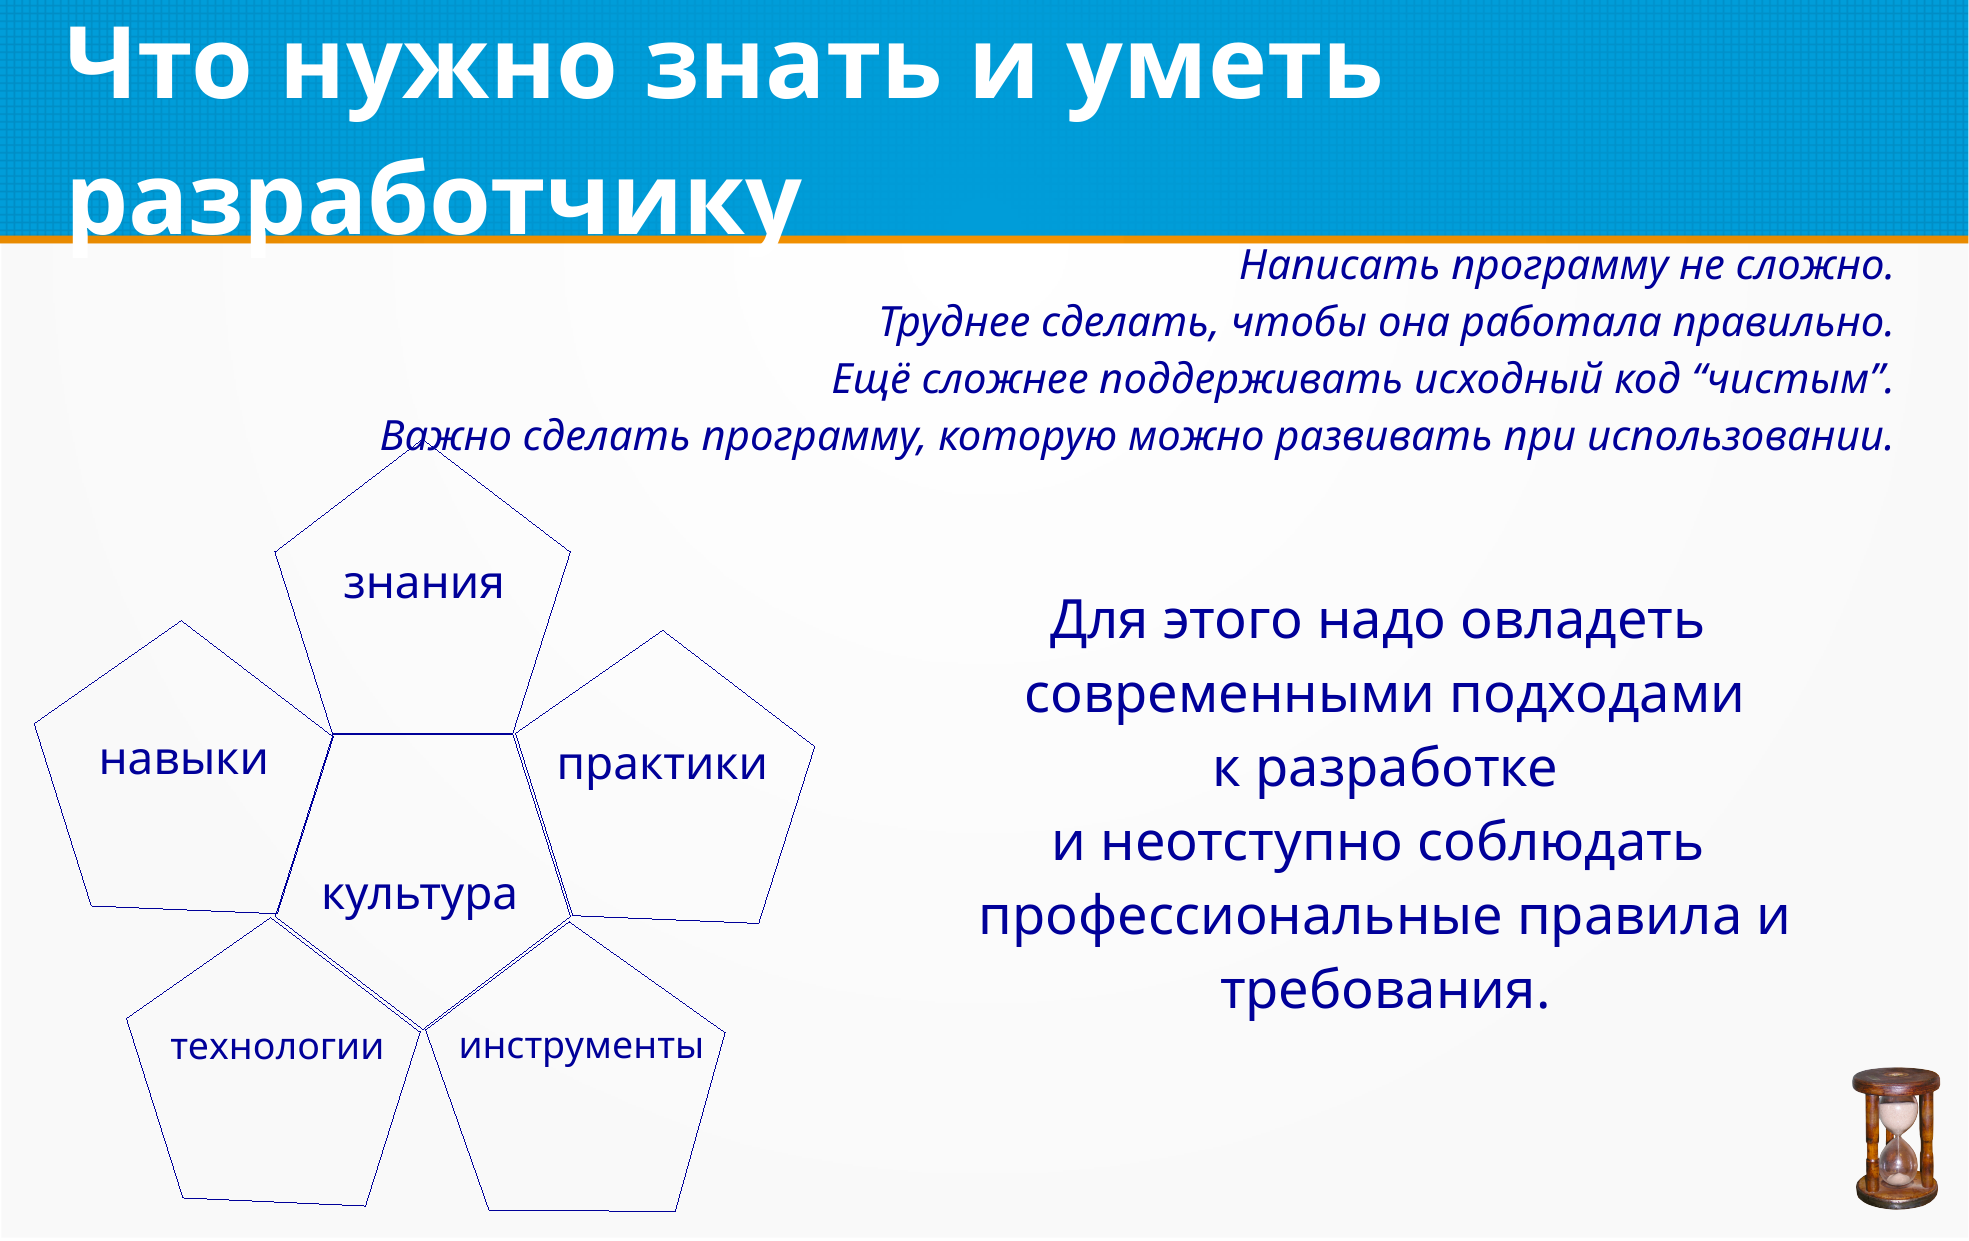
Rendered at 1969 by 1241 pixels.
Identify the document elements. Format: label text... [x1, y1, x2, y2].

text_box Написать программу не сложно. Труднее сделать, чтобы она работала правильно. Ещё сложнее поддерживать исходный код “чистым”. Важно сделать программу, которую можно развивать при использовании. [70, 232, 1902, 465]
text_box навыки [73, 715, 294, 799]
text_box знания [315, 539, 534, 623]
picture [0, 236, 1969, 1241]
text_box инструменты [427, 1010, 737, 1077]
text_box Для этого надо овладеть современными подходами к разработке и неотступно соблюдать профессиональные правила и требования. [871, 582, 1900, 1024]
text_box культура [291, 850, 549, 934]
text_box Что нужно знать и уметь разработчику [59, 55, 1902, 200]
text_box технологии [136, 1003, 419, 1088]
text_box практики [524, 720, 801, 804]
